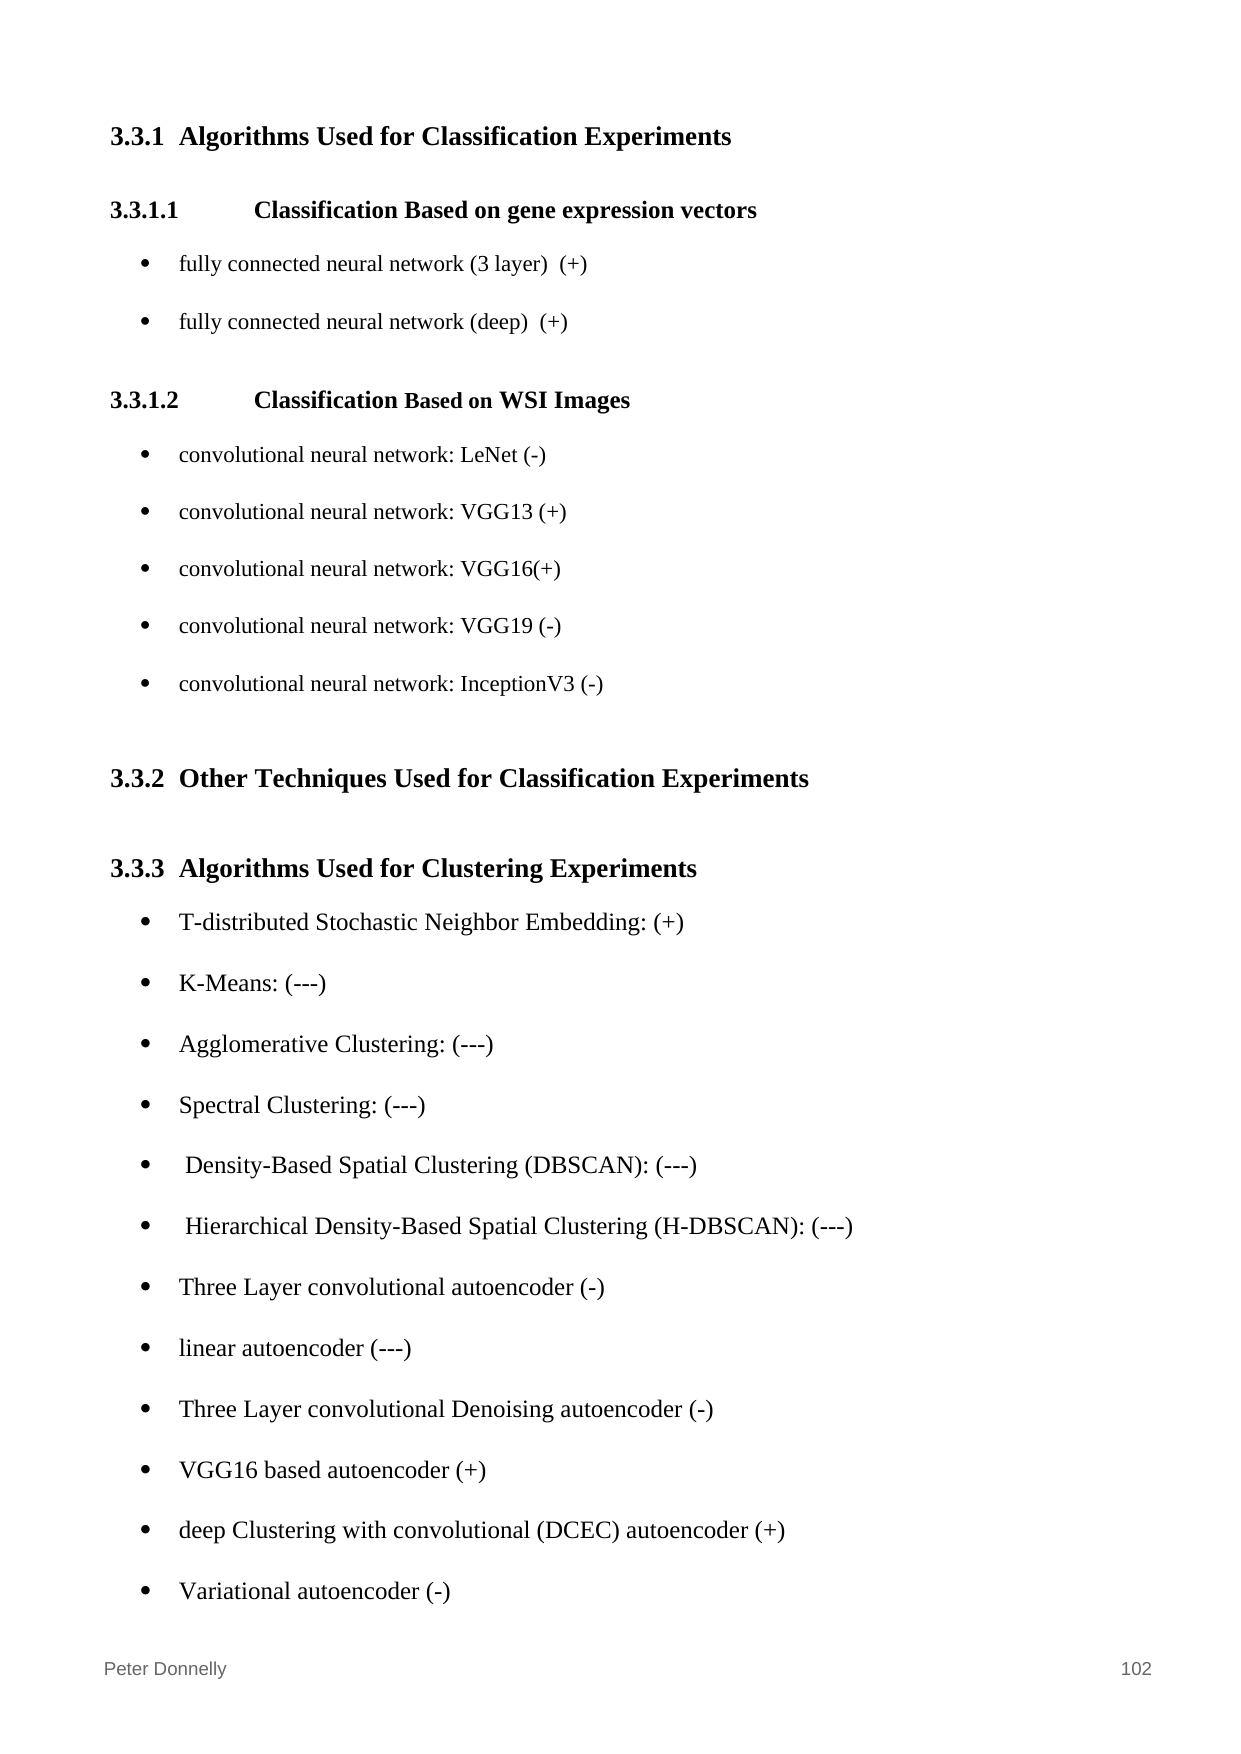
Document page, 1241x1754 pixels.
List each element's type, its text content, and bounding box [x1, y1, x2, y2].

subtitle Other Techniques Used for Classification Experiments [103, 762, 1146, 793]
list linear autoencoder (---) [141, 1333, 1146, 1362]
subtitle Classification Based on WSI Images [103, 386, 1146, 414]
subtitle Algorithms Used for Clustering Experiments [103, 852, 1146, 883]
subtitle Algorithms Used for Classification Experiments [103, 120, 1146, 151]
list convolutional neural network: VGG13 (+) [141, 498, 1146, 524]
list Spectral Clustering: (---) [141, 1090, 1146, 1118]
list convolutional neural network: VGG19 (-) [141, 612, 1146, 639]
list convolutional neural network: InceptionV3 (-) [141, 669, 1146, 696]
list Three Layer convolutional Denoising autoencoder (-) [141, 1394, 1146, 1423]
list K-Means: (---) [141, 968, 1146, 997]
list Agglomerative Clustering: (---) [141, 1029, 1146, 1058]
list convolutional neural network: LeNet (-) [141, 441, 1146, 467]
list Three Layer convolutional autoencoder (-) [141, 1272, 1146, 1301]
list deep Clustering with convolutional (DCEC) autoencoder (+) [141, 1516, 1146, 1544]
list Variational autoencoder (-) [141, 1576, 1146, 1605]
list fully connected neural network (deep) (+) [141, 308, 1146, 334]
list fully connected neural network (3 layer) (+) [141, 251, 1146, 277]
list Hierarchical Density-Based Spatial Clustering (H-DBSCAN): (---) [141, 1211, 1146, 1240]
list T-distributed Stochastic Neighbor Embedding: (+) [141, 907, 1146, 936]
list convolutional neural network: VGG16(+) [141, 555, 1146, 582]
list VGG16 based autoencoder (+) [141, 1455, 1146, 1483]
subtitle Classification Based on gene expression vectors [103, 195, 1146, 224]
list Density-Based Spatial Clustering (DBSCAN): (---) [141, 1151, 1146, 1179]
